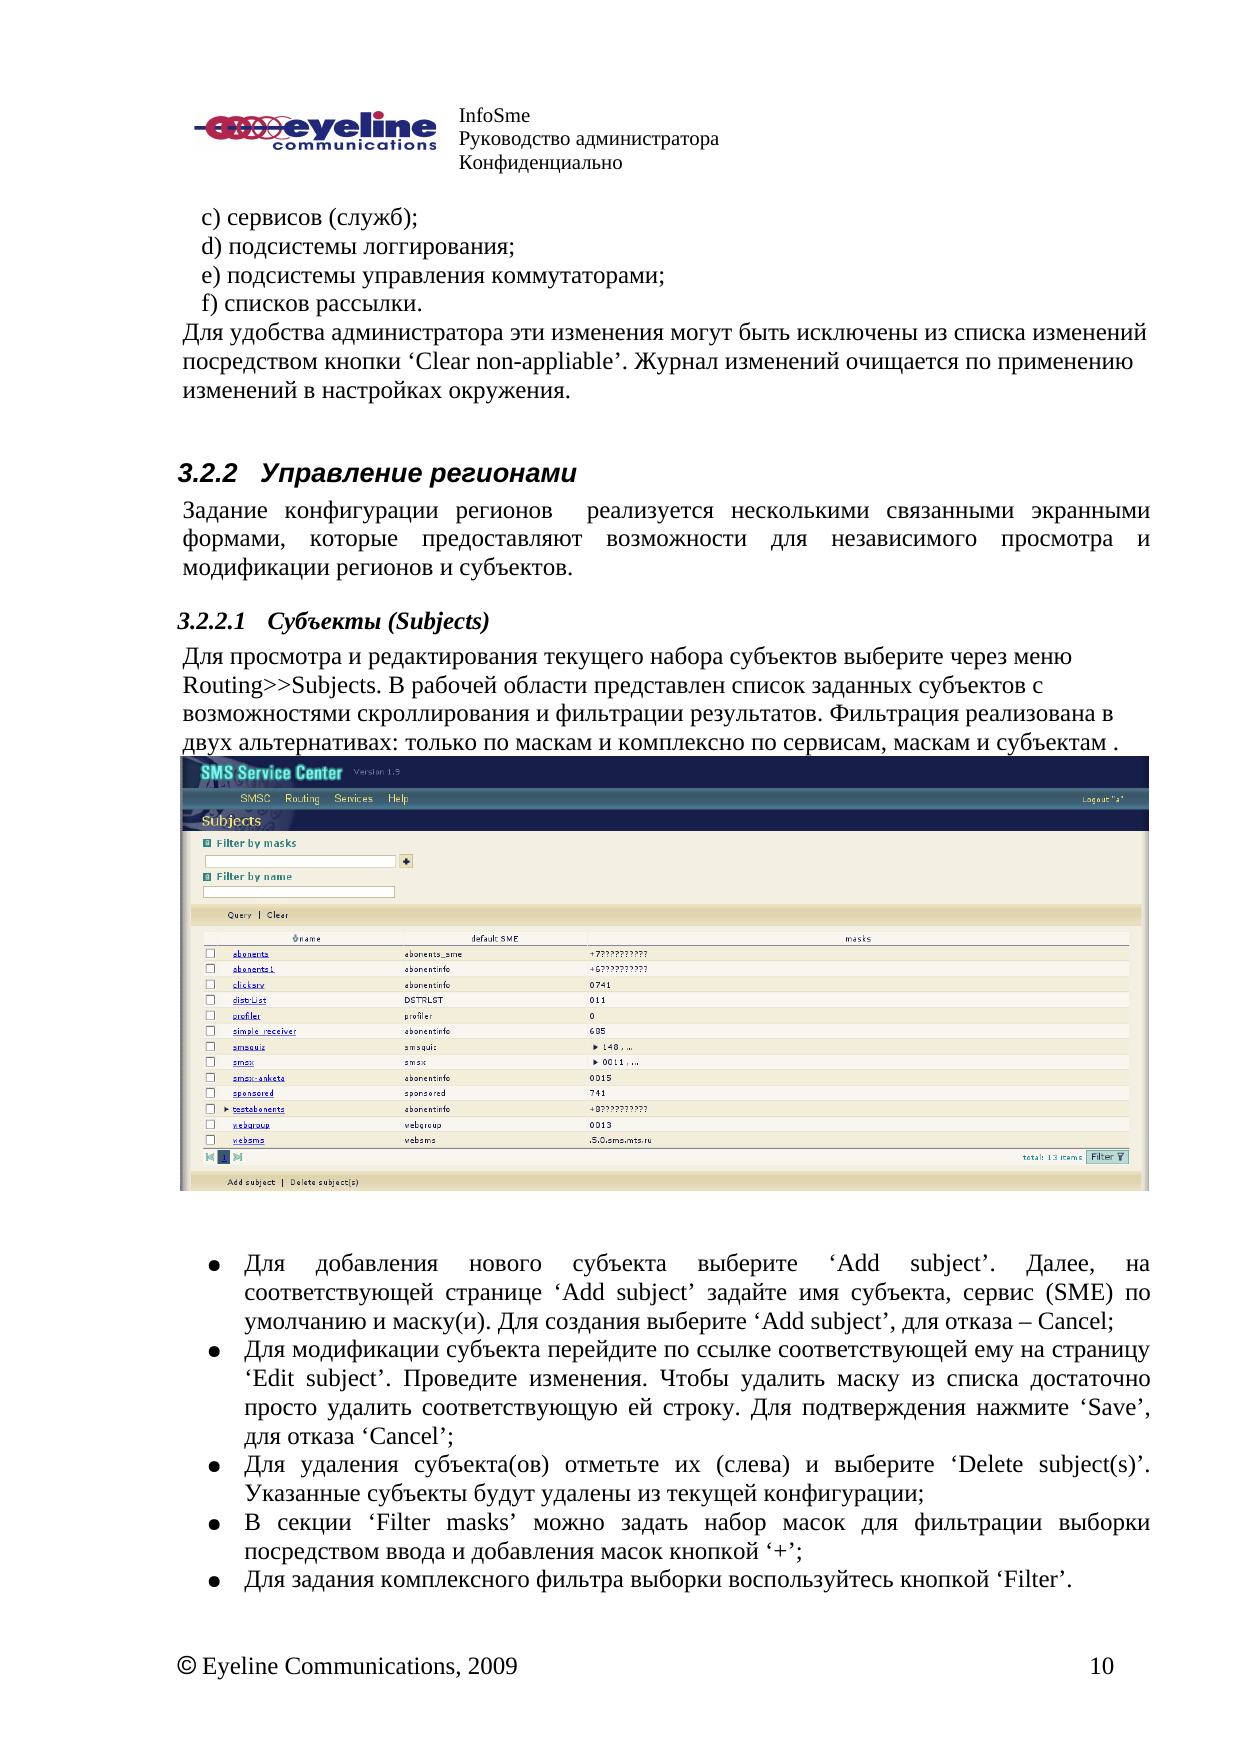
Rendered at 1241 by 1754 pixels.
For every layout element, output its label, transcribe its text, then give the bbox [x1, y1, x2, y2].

text Routing>>Subjects. В рабочей области представлен список заданных субъектов с [182, 670, 1152, 698]
text возможностями скроллирования и фильтрации результатов. Фильтрация реализована в [182, 698, 1152, 727]
list Для добавления нового субъекта выберите ‘Add subject’. Далее, на соответствующей странице ‘Add subject’ задайте имя субъекта, сервис (SME) по умолчанию и маску(и). Для создания выберите ‘Add subject’, для отказа – Cancel; [207, 1248, 1152, 1334]
text Для удобства администратора эти изменения могут быть исключены из списка изменений [182, 317, 1152, 346]
text посредством кнопки ‘Clear non-appliable’. Журнал изменений очищается по применению [182, 346, 1152, 375]
text Задание конфигурации регионов реализуется несколькими связанными экранными формами, которые предоставляют возможности для независимого просмотра и модификации регионов и субъектов. [182, 495, 1152, 581]
list Для модификации субъекта перейдите по ссылке соответствующей ему на страницу ‘Edit subject’. Проведите изменения. Чтобы удалить маску из списка достаточно просто удалить соответствующую ей строку. Для подтверждения нажмите ‘Save’, для отказа ‘Cancel’; [207, 1334, 1152, 1449]
list В секции ‘Filter masks’ можно задать набор масок для фильтрации выборки посредством ввода и добавления масок кнопкой ‘+’; [207, 1507, 1152, 1564]
subtitle Субъекты (Subjects) [177, 606, 1152, 635]
picture [194, 111, 437, 150]
list Для задания комплексного фильтра выборки воспользуйтесь кнопкой ‘Filter’. [207, 1564, 1152, 1593]
text f) списков рассылки. [182, 288, 1152, 317]
text e) подсистемы управления коммутаторами; [182, 260, 1152, 288]
list Для удаления субъекта(ов) отметьте их (слева) и выберите ‘Delete subject(s)’. Указанные субъекты будут удалены из текущей конфигурации; [207, 1449, 1152, 1507]
text Для просмотра и редактирования текущего набора субъектов выберите через меню [182, 641, 1152, 670]
text c) сервисов (служб); [182, 202, 1152, 231]
text d) подсистемы логгирования; [182, 231, 1152, 260]
text изменений в настройках окружения. [182, 375, 1152, 403]
picture [180, 756, 1149, 1191]
subtitle Управление регионами [177, 457, 1152, 488]
text двух альтернативах: только по маскам и комплексно по сервисам, маскам и субъектам . [182, 727, 1152, 756]
